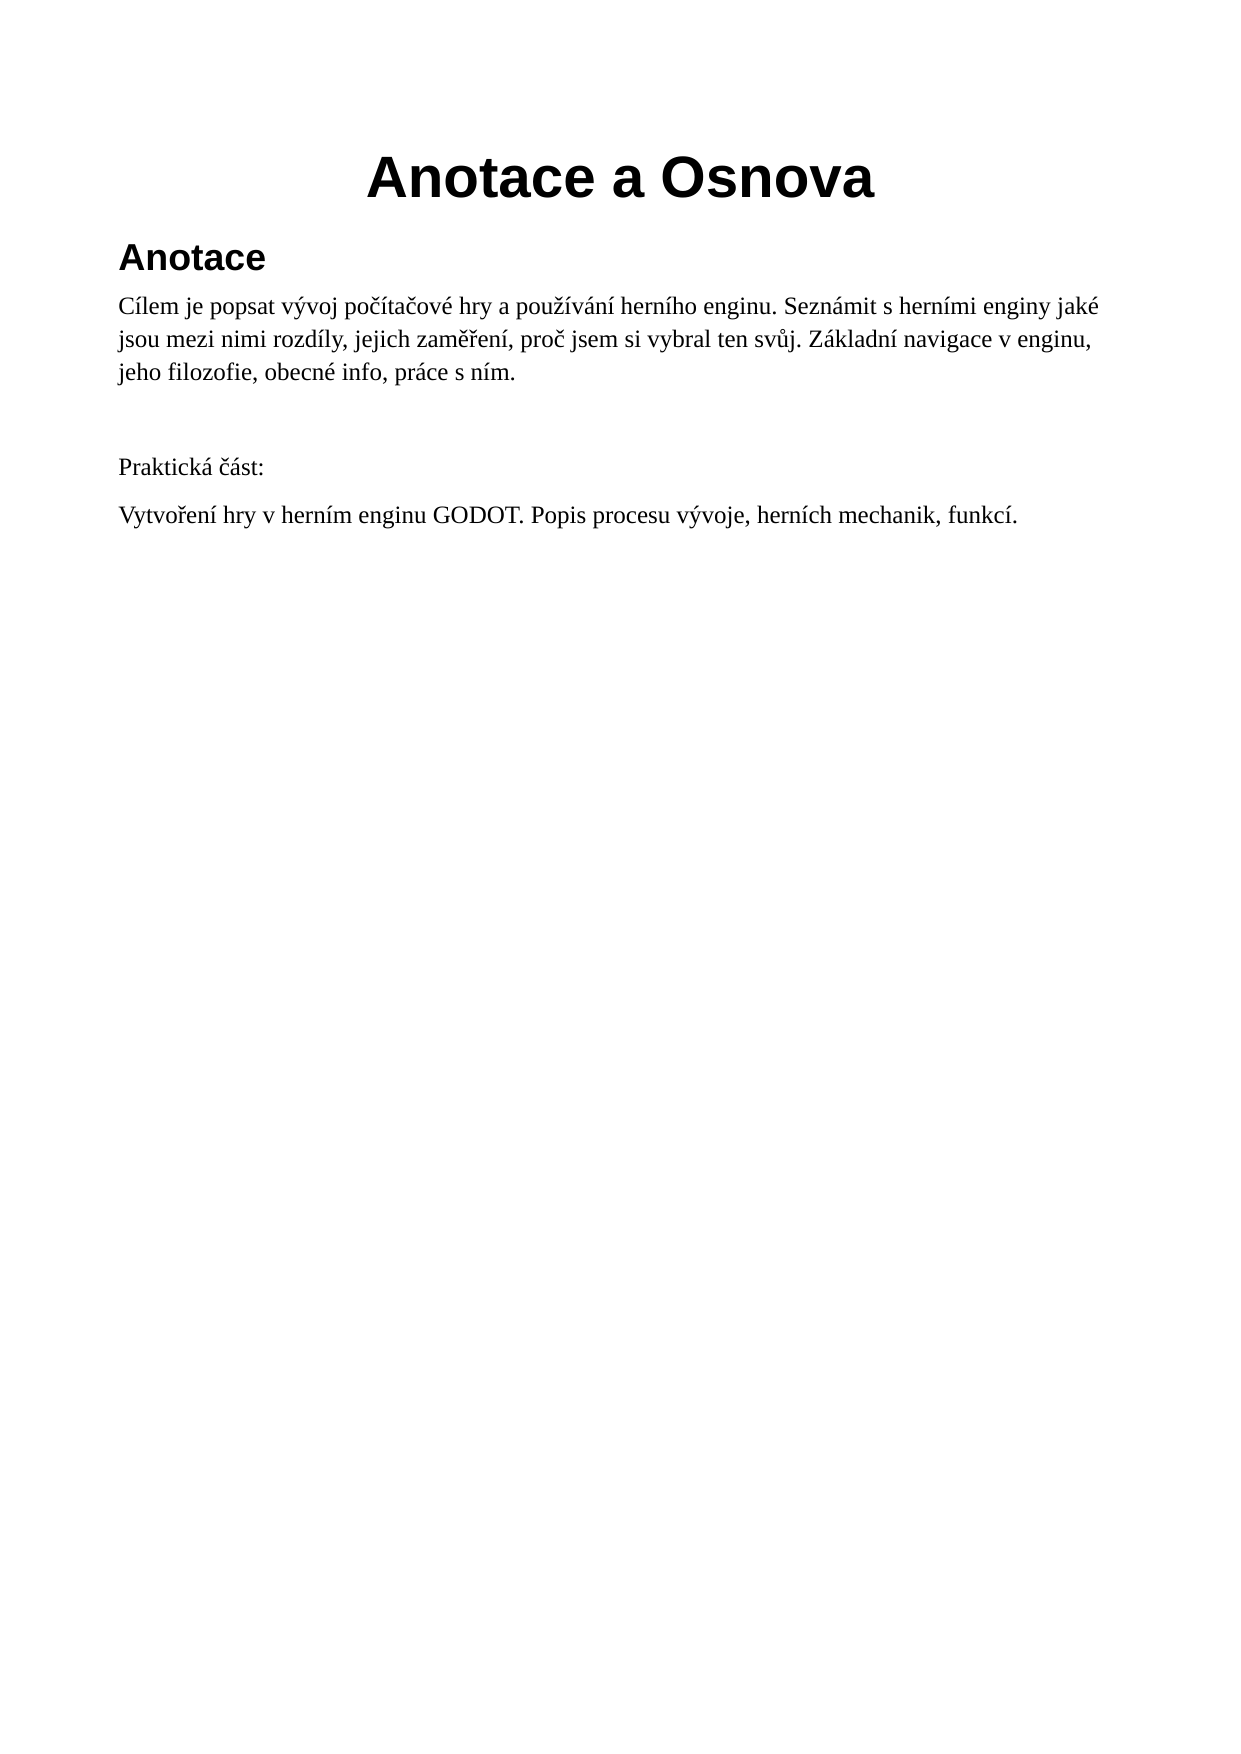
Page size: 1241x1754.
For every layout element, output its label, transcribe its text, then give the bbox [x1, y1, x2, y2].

subtitle Anotace [118, 235, 1122, 278]
text Vytvoření hry v herním enginu GODOT. Popis procesu vývoje, herních mechanik, funkcí. [118, 500, 1122, 528]
title Anotace a Osnova [118, 143, 1122, 210]
text Cílem je popsat vývoj počítačové hry a používání herního enginu. Seznámit s herními enginy jaké jsou mezi nimi rozdíly, jejich zaměření, proč jsem si vybral ten svůj. Základní navigace v enginu, jeho filozofie, obecné info, práce s ním. [118, 291, 1122, 386]
text Praktická část: [118, 452, 1122, 481]
